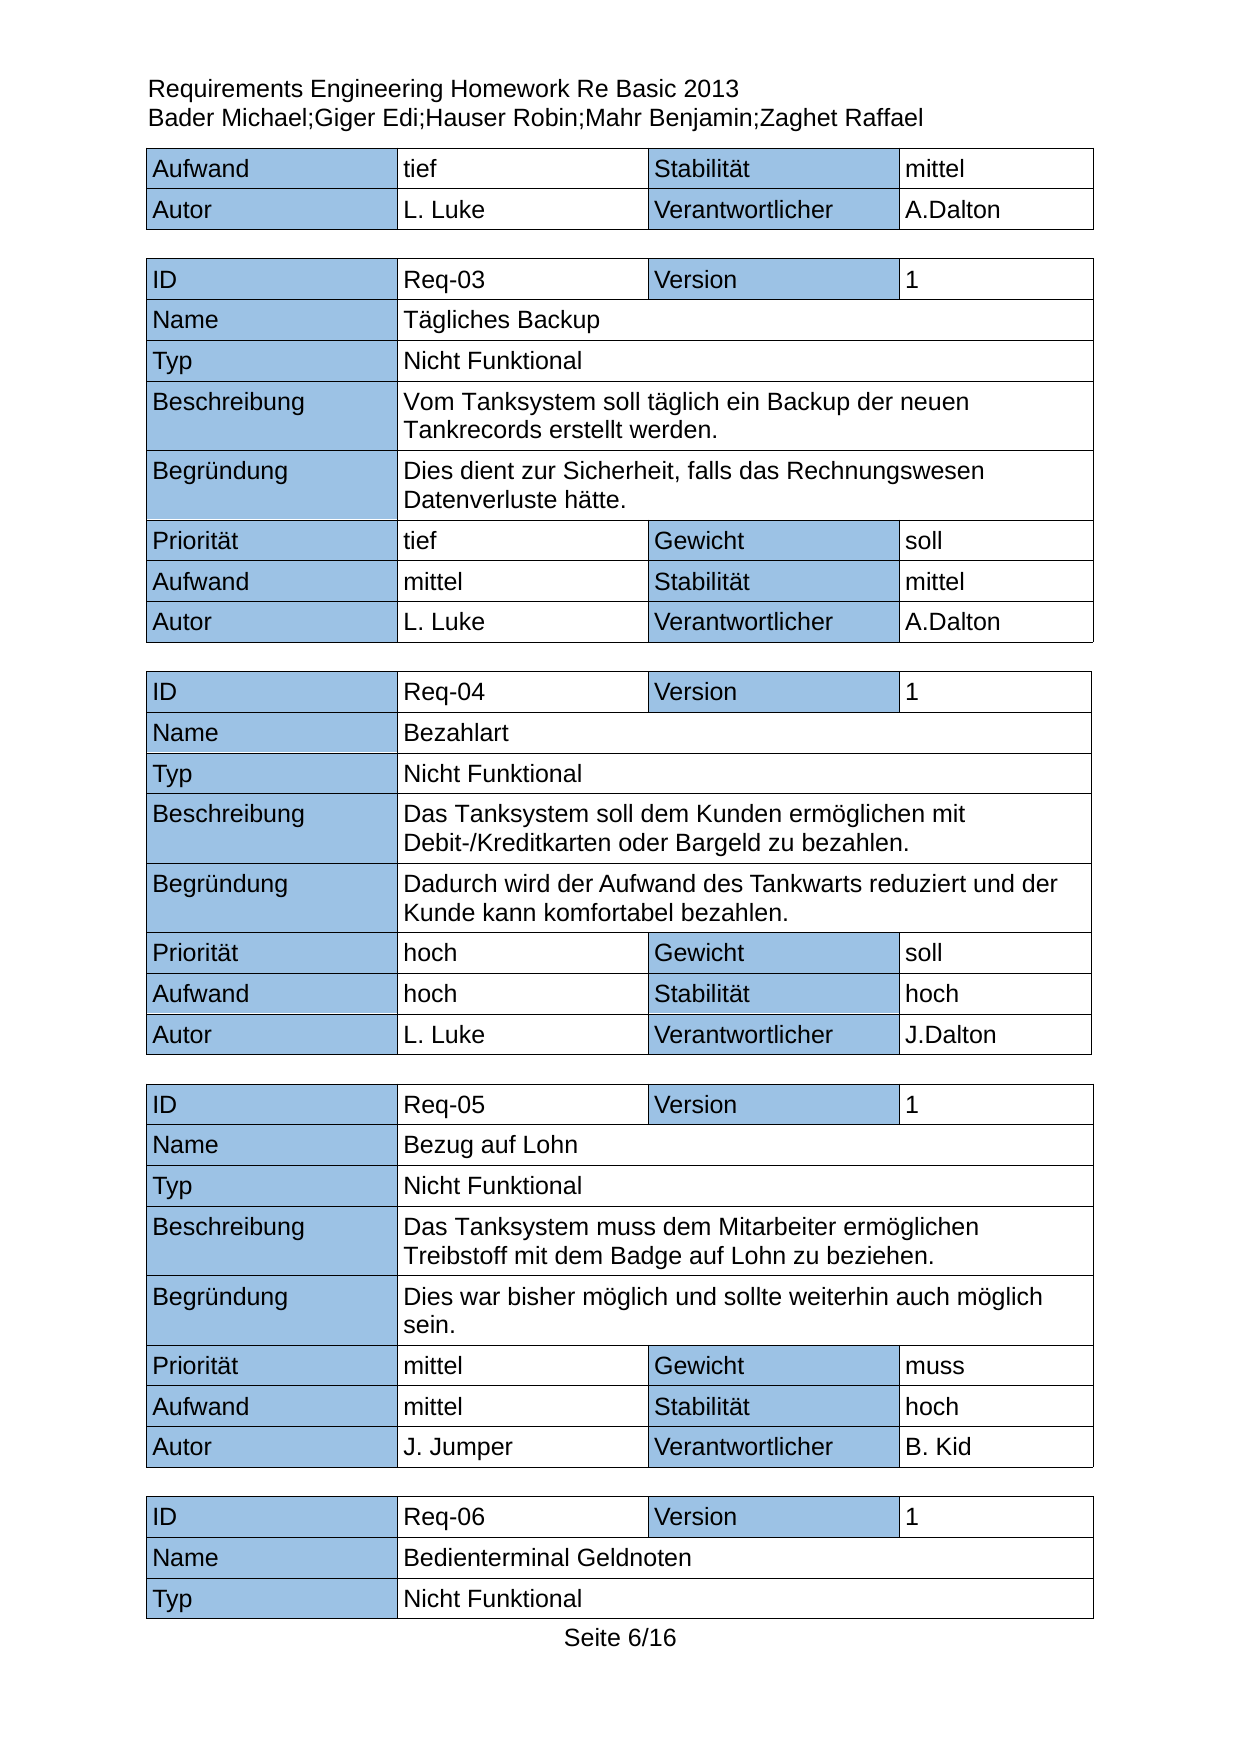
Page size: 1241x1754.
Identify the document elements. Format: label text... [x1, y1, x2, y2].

table_cell mittel [900, 149, 1093, 188]
table_cell Autor [147, 1427, 397, 1467]
table_cell B. Kid [900, 1427, 1093, 1467]
table_cell Bezahlart [398, 713, 1091, 752]
table_cell Aufwand [147, 974, 397, 1013]
table_cell Dies dient zur Sicherheit, falls das Rechnungswesen Datenverluste hätte. [398, 451, 1093, 519]
table_header ID [147, 259, 397, 299]
table_cell L. Luke [398, 1015, 648, 1054]
table_cell Verantwortlicher [649, 189, 899, 229]
table_header Req-06 [398, 1497, 648, 1537]
table_cell soll [900, 933, 1091, 973]
table_cell A.Dalton [900, 602, 1093, 642]
table_cell Autor [147, 602, 397, 642]
table_header Req-03 [398, 259, 648, 299]
table_cell Beschreibung [147, 382, 397, 450]
table_cell Typ [147, 1579, 397, 1618]
table_cell Priorität [147, 933, 397, 973]
table_cell Stabilität [649, 974, 899, 1013]
table_cell mittel [398, 1386, 648, 1426]
table_cell Dadurch wird der Aufwand des Tankwarts reduziert und der Kunde kann komfortabel bezahlen. [398, 864, 1091, 932]
table_cell mittel [398, 1346, 648, 1385]
table_cell soll [900, 521, 1093, 560]
table_header ID [147, 1085, 397, 1124]
table_cell hoch [398, 933, 648, 973]
table_cell Dies war bisher möglich und sollte weiterhin auch möglich sein. [398, 1276, 1093, 1345]
table_cell mittel [900, 561, 1093, 601]
table_cell hoch [900, 974, 1091, 1013]
table_cell L. Luke [398, 602, 648, 642]
table_header ID [147, 672, 397, 712]
table_cell tief [398, 521, 648, 560]
table_cell Das Tanksystem muss dem Mitarbeiter ermöglichen Treibstoff mit dem Badge auf Lohn zu beziehen. [398, 1207, 1093, 1275]
table_cell J. Jumper [398, 1427, 648, 1467]
table_header Req-05 [398, 1085, 648, 1124]
table_header Version [649, 1497, 899, 1537]
table_cell Gewicht [649, 1346, 899, 1385]
table_cell A.Dalton [900, 189, 1093, 229]
table_cell Beschreibung [147, 794, 397, 863]
table_cell Typ [147, 341, 397, 381]
table_cell mittel [398, 561, 648, 601]
table_header Version [649, 672, 899, 712]
table_cell Autor [147, 189, 397, 229]
table_cell Verantwortlicher [649, 1015, 899, 1054]
table_cell Typ [147, 754, 397, 793]
table_cell Begründung [147, 864, 397, 932]
table_header Req-04 [398, 672, 648, 712]
table_cell Priorität [147, 521, 397, 560]
table_cell Verantwortlicher [649, 1427, 899, 1467]
table_cell Beschreibung [147, 1207, 397, 1275]
table_cell Priorität [147, 1346, 397, 1385]
table_cell tief [398, 149, 648, 188]
table_cell Typ [147, 1166, 397, 1206]
table_header Version [649, 259, 899, 299]
table_cell Stabilität [649, 1386, 899, 1426]
table_cell Gewicht [649, 933, 899, 973]
table_cell Autor [147, 1015, 397, 1054]
table_cell Stabilität [649, 149, 899, 188]
table_cell Verantwortlicher [649, 602, 899, 642]
table_cell Name [147, 1538, 397, 1578]
table_cell Nicht Funktional [398, 754, 1091, 793]
table_cell Begründung [147, 451, 397, 519]
table_cell Das Tanksystem soll dem Kunden ermöglichen mit Debit-/Kreditkarten oder Bargeld zu bezahlen. [398, 794, 1091, 863]
table_cell Name [147, 300, 397, 340]
table_header ID [147, 1497, 397, 1537]
table_cell J.Dalton [900, 1015, 1091, 1054]
table_header 1 [900, 1085, 1093, 1124]
table_header 1 [900, 259, 1093, 299]
table_cell Vom Tanksystem soll täglich ein Backup der neuen Tankrecords erstellt werden. [398, 382, 1093, 450]
table_cell Name [147, 713, 397, 752]
table_cell Aufwand [147, 1386, 397, 1426]
table_cell hoch [398, 974, 648, 1013]
table_cell Nicht Funktional [398, 1166, 1093, 1206]
table_cell Nicht Funktional [398, 341, 1093, 381]
table_cell Nicht Funktional [398, 1579, 1093, 1618]
table_cell Aufwand [147, 561, 397, 601]
table_header 1 [900, 672, 1091, 712]
table_cell Bedienterminal Geldnoten [398, 1538, 1093, 1578]
table_cell Stabilität [649, 561, 899, 601]
table_cell Gewicht [649, 521, 899, 560]
table_header 1 [900, 1497, 1093, 1537]
table_cell Bezug auf Lohn [398, 1125, 1093, 1165]
table_cell muss [900, 1346, 1093, 1385]
table_cell Name [147, 1125, 397, 1165]
table_cell hoch [900, 1386, 1093, 1426]
table_cell Aufwand [147, 149, 397, 188]
table_cell Begründung [147, 1276, 397, 1345]
table_header Version [649, 1085, 899, 1124]
table_cell L. Luke [398, 189, 648, 229]
table_cell Tägliches Backup [398, 300, 1093, 340]
